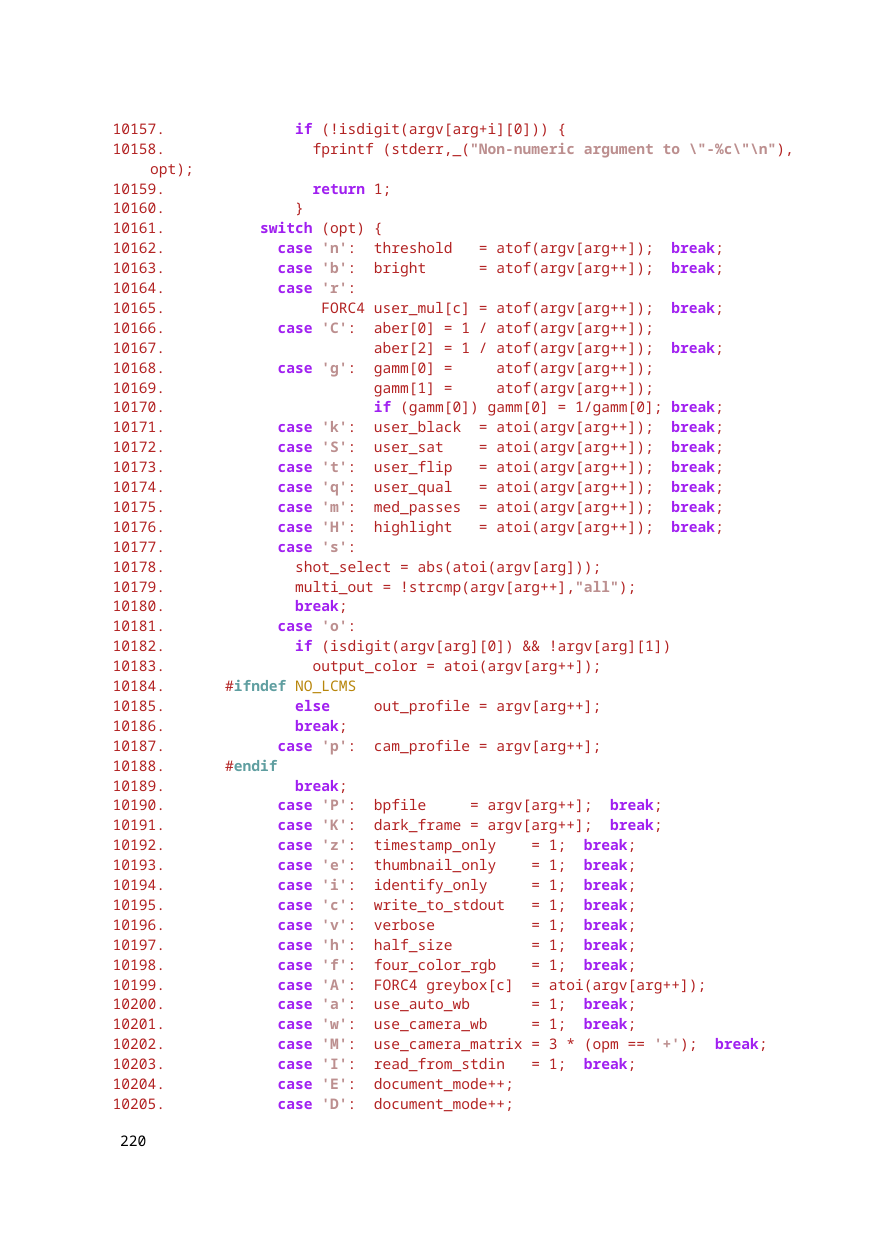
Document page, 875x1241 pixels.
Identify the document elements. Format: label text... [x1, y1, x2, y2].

list if (isdigit(argv[arg][0]) && !argv[arg][1]) [112, 636, 799, 656]
list case 'K': dark_frame = argv[arg++]; break; [112, 815, 799, 835]
list case 'M': use_camera_matrix = 3 * (opm == '+'); break; [112, 1034, 799, 1054]
list case 'p': cam_profile = argv[arg++]; [112, 736, 799, 755]
list if (!isdigit(argv[arg+i][0])) { [112, 119, 799, 139]
list case 'E': document_mode++; [112, 1074, 799, 1094]
list case 'b': bright = atof(argv[arg++]); break; [112, 258, 799, 278]
list case 'a': use_auto_wb = 1; break; [112, 994, 799, 1014]
list shot_select = abs(atoi(argv[arg])); [112, 556, 799, 576]
list case 'm': med_passes = atoi(argv[arg++]); break; [112, 497, 799, 517]
list break; [112, 596, 799, 616]
list case 'C': aber[0] = 1 / atof(argv[arg++]); [112, 318, 799, 338]
list case 'w': use_camera_wb = 1; break; [112, 1014, 799, 1034]
list case 'i': identify_only = 1; break; [112, 875, 799, 895]
list aber[2] = 1 / atof(argv[arg++]); break; [112, 338, 799, 357]
list case 'H': highlight = atoi(argv[arg++]); break; [112, 517, 799, 537]
list case 'I': read_from_stdin = 1; break; [112, 1054, 799, 1074]
list else out_profile = argv[arg++]; [112, 696, 799, 716]
list return 1; [112, 178, 799, 198]
list gamm[1] = atof(argv[arg++]); [112, 377, 799, 397]
list case 'A': FORC4 greybox[c] = atoi(argv[arg++]); [112, 974, 799, 994]
list switch (opt) { [112, 218, 799, 238]
list case 'z': timestamp_only = 1; break; [112, 835, 799, 855]
list case 'D': document_mode++; [112, 1094, 799, 1113]
list case 'e': thumbnail_only = 1; break; [112, 855, 799, 875]
list break; [112, 775, 799, 795]
list case 't': user_flip = atoi(argv[arg++]); break; [112, 457, 799, 477]
list #endif [112, 755, 799, 775]
list case 'r': [112, 278, 799, 298]
list case 'v': verbose = 1; break; [112, 914, 799, 934]
list case 'q': user_qual = atoi(argv[arg++]); break; [112, 477, 799, 497]
list multi_out = !strcmp(argv[arg++],"all"); [112, 576, 799, 596]
list case 'o': [112, 616, 799, 636]
list case 'c': write_to_stdout = 1; break; [112, 895, 799, 914]
list case 'k': user_black = atoi(argv[arg++]); break; [112, 417, 799, 437]
list case 'n': threshold = atof(argv[arg++]); break; [112, 238, 799, 258]
list fprintf (stderr,_("Non-numeric argument to \"-%c\"\n"), opt); [112, 139, 799, 178]
list case 'g': gamm[0] = atof(argv[arg++]); [112, 357, 799, 377]
list case 'P': bpfile = argv[arg++]; break; [112, 795, 799, 815]
list break; [112, 716, 799, 736]
list case 'S': user_sat = atoi(argv[arg++]); break; [112, 437, 799, 457]
list case 'f': four_color_rgb = 1; break; [112, 954, 799, 974]
list output_color = atoi(argv[arg++]); [112, 656, 799, 676]
list if (gamm[0]) gamm[0] = 1/gamm[0]; break; [112, 397, 799, 417]
list case 'h': half_size = 1; break; [112, 934, 799, 954]
list case 's': [112, 537, 799, 556]
list } [112, 198, 799, 218]
list FORC4 user_mul[c] = atof(argv[arg++]); break; [112, 298, 799, 318]
list #ifndef NO_LCMS [112, 676, 799, 696]
